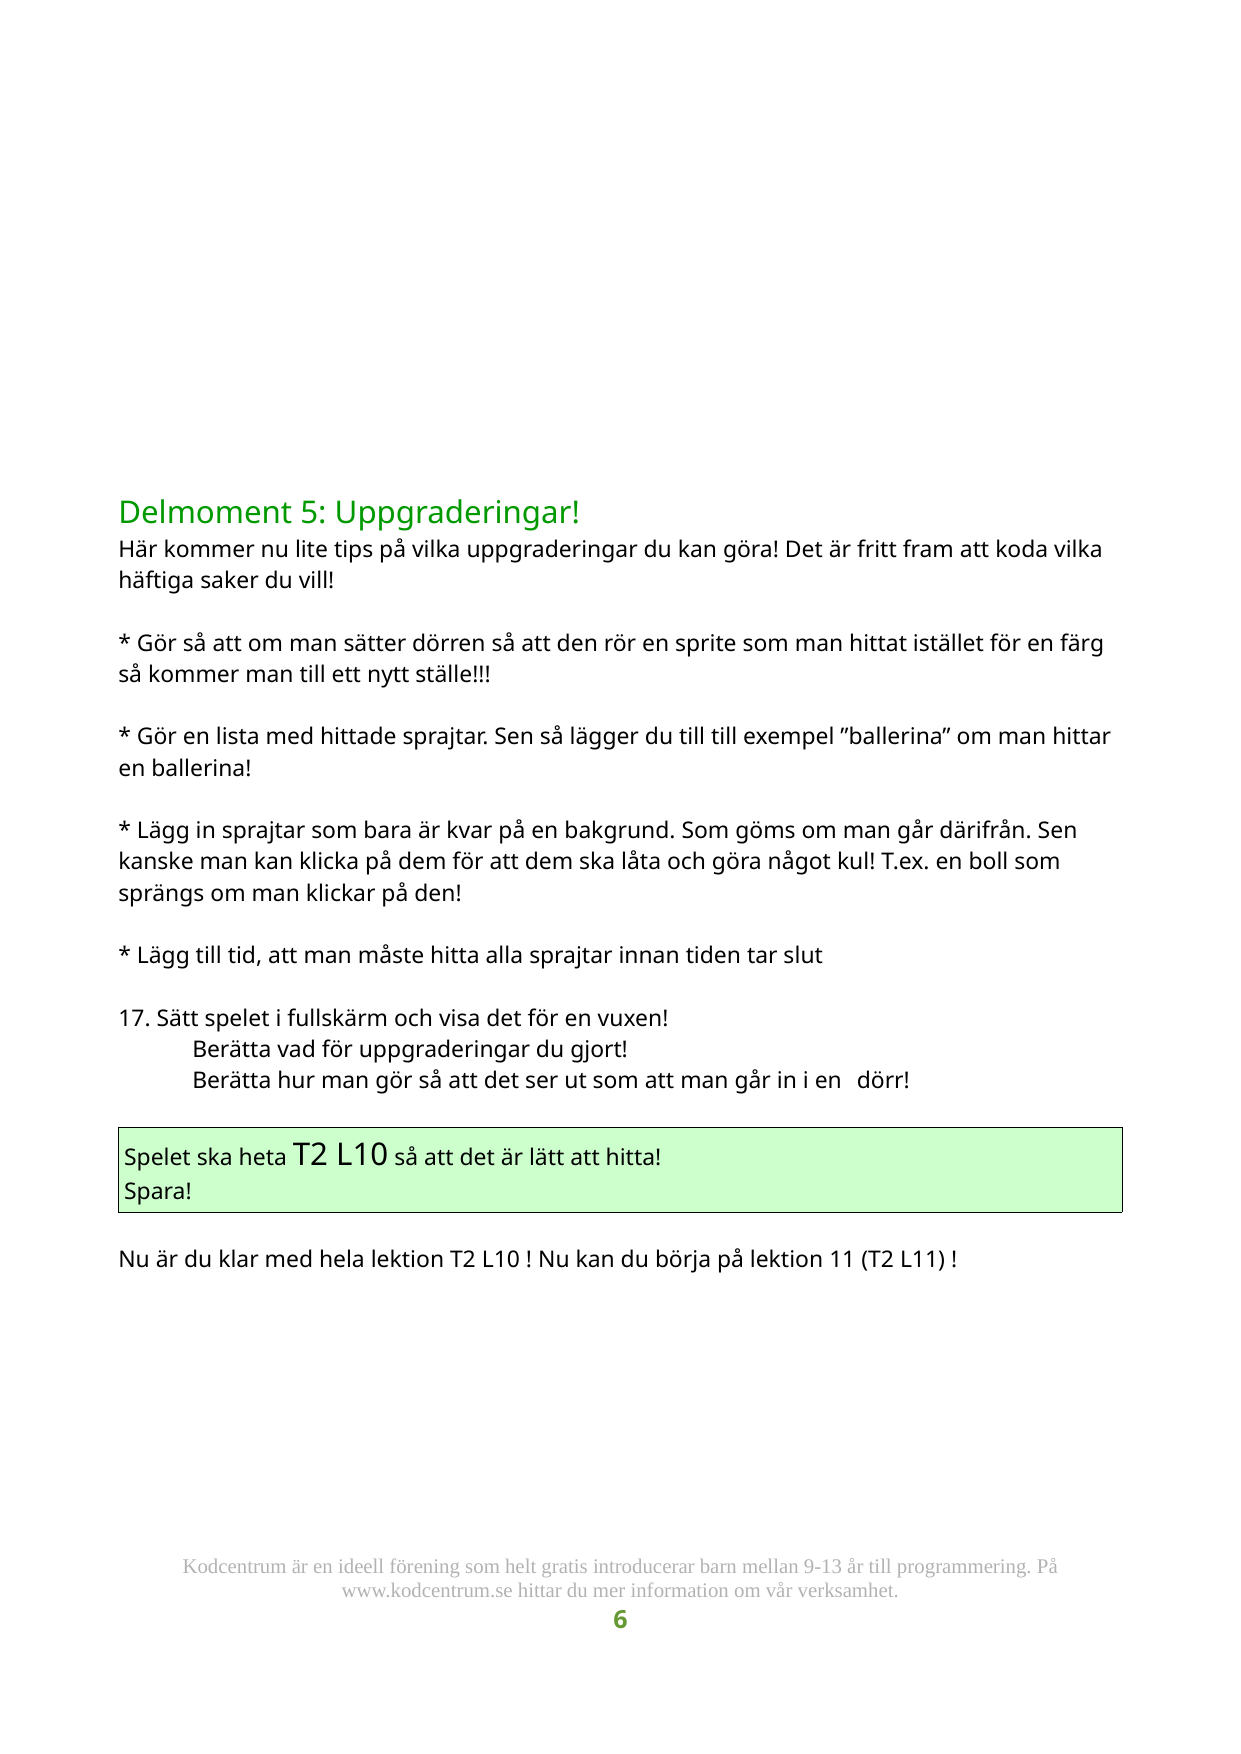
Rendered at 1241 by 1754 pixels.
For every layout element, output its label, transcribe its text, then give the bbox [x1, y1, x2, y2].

text Nu är du klar med hela lektion T2 L10 ! Nu kan du börja på lektion 11 (T2 L11) ! [118, 1243, 1122, 1274]
table_header Spelet ska heta T2 L10 så att det är lätt att hitta! Spara! [119, 1128, 1122, 1212]
text * Lägg in sprajtar som bara är kvar på en bakgrund. Som göms om man går därifrån. Sen kanske man kan klicka på dem för att dem ska låta och göra något kul! T.ex. en boll som sprängs om man klickar på den! [118, 814, 1122, 908]
text Här kommer nu lite tips på vilka uppgraderingar du kan göra! Det är fritt fram att koda vilka häftiga saker du vill! [118, 533, 1122, 595]
text * Gör en lista med hittade sprajtar. Sen så lägger du till till exempel ”ballerina” om man hittar en ballerina! [118, 720, 1122, 783]
text 17. Sätt spelet i fullskärm och visa det för en vuxen! [118, 1002, 1122, 1033]
text Berätta hur man gör så att det ser ut som att man går in i en dörr! [118, 1064, 1122, 1095]
text * Gör så att om man sätter dörren så att den rör en sprite som man hittat istället för en färg så kommer man till ett nytt ställe!!! [118, 627, 1122, 689]
text Berätta vad för uppgraderingar du gjort! [118, 1033, 1122, 1064]
text Delmoment 5: Uppgraderingar! [118, 490, 1122, 533]
text * Lägg till tid, att man måste hitta alla sprajtar innan tiden tar slut [118, 939, 1122, 970]
